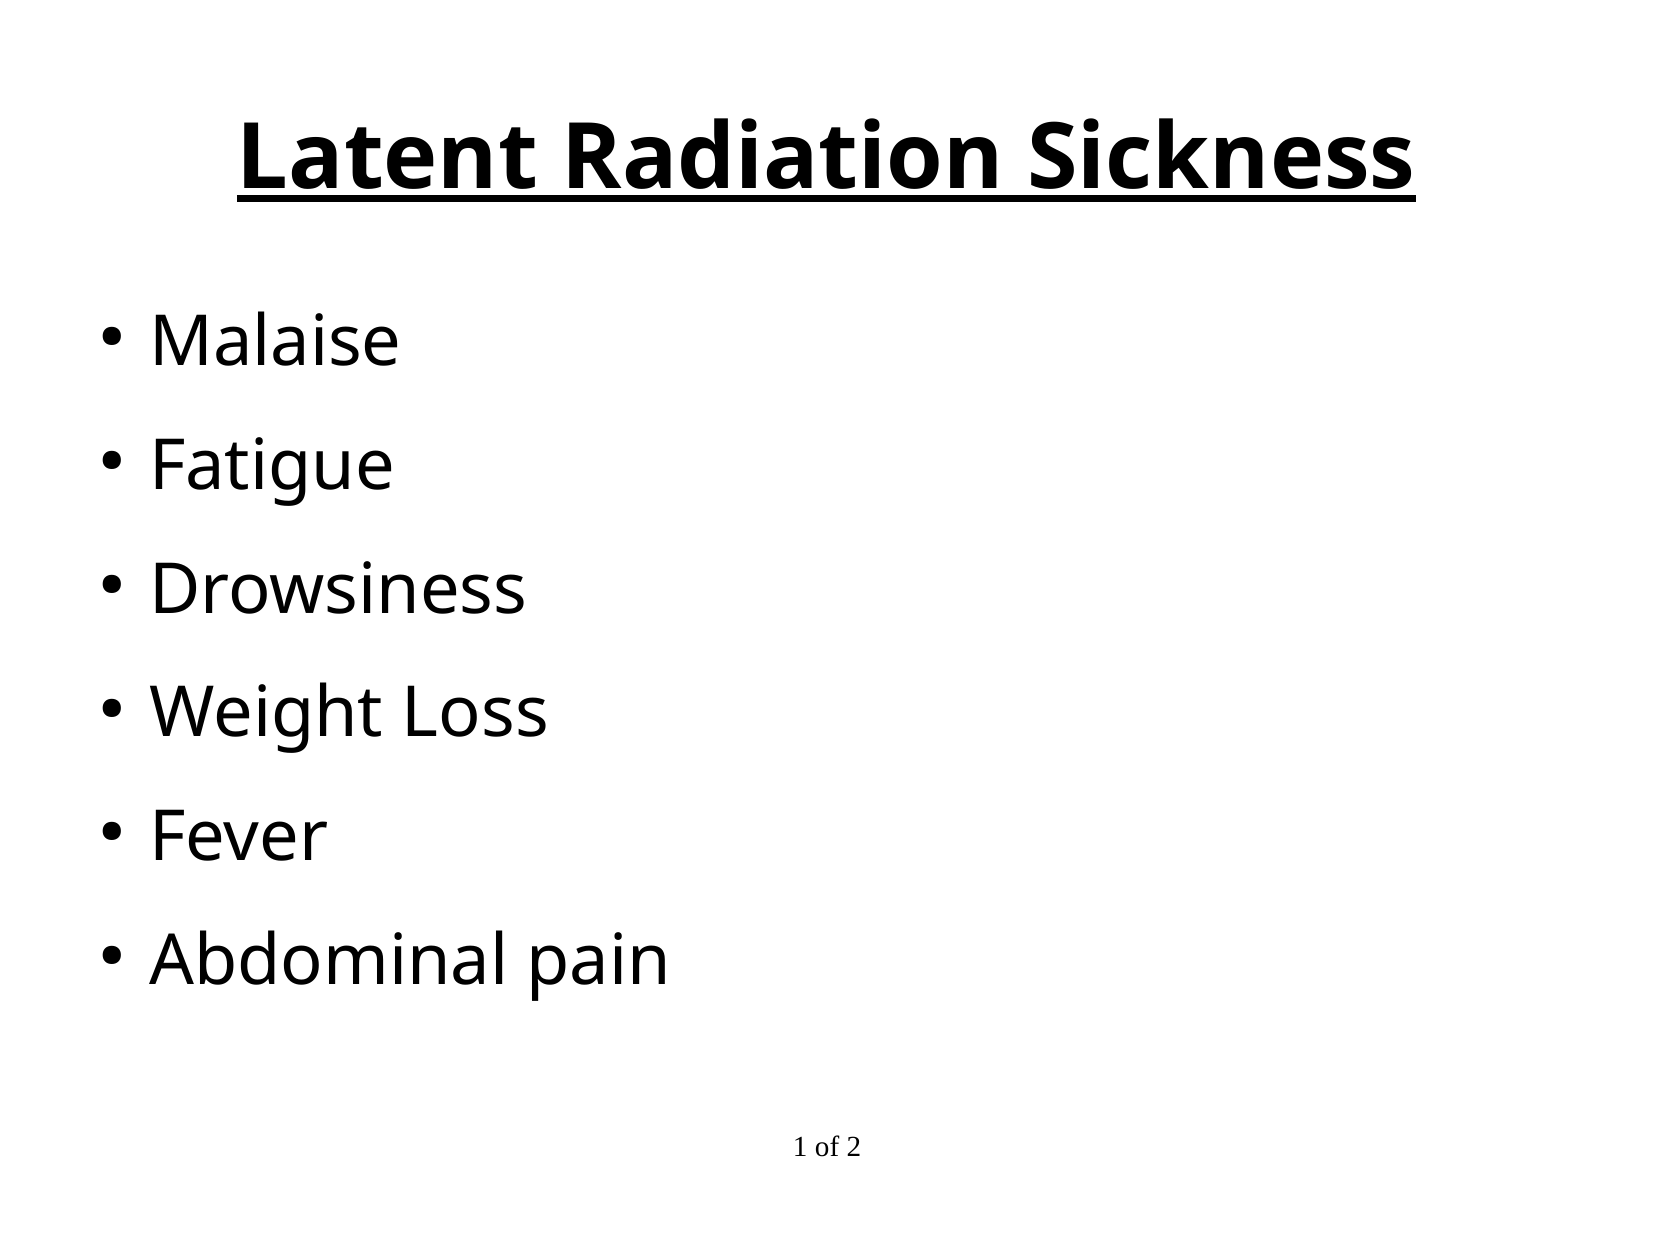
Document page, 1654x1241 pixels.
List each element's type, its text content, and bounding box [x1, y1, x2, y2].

list Malaise Fatigue Drowsiness Weight Loss Fever Abdominal pain [82, 290, 1571, 1010]
title Latent Radiation Sickness [82, 49, 1571, 257]
